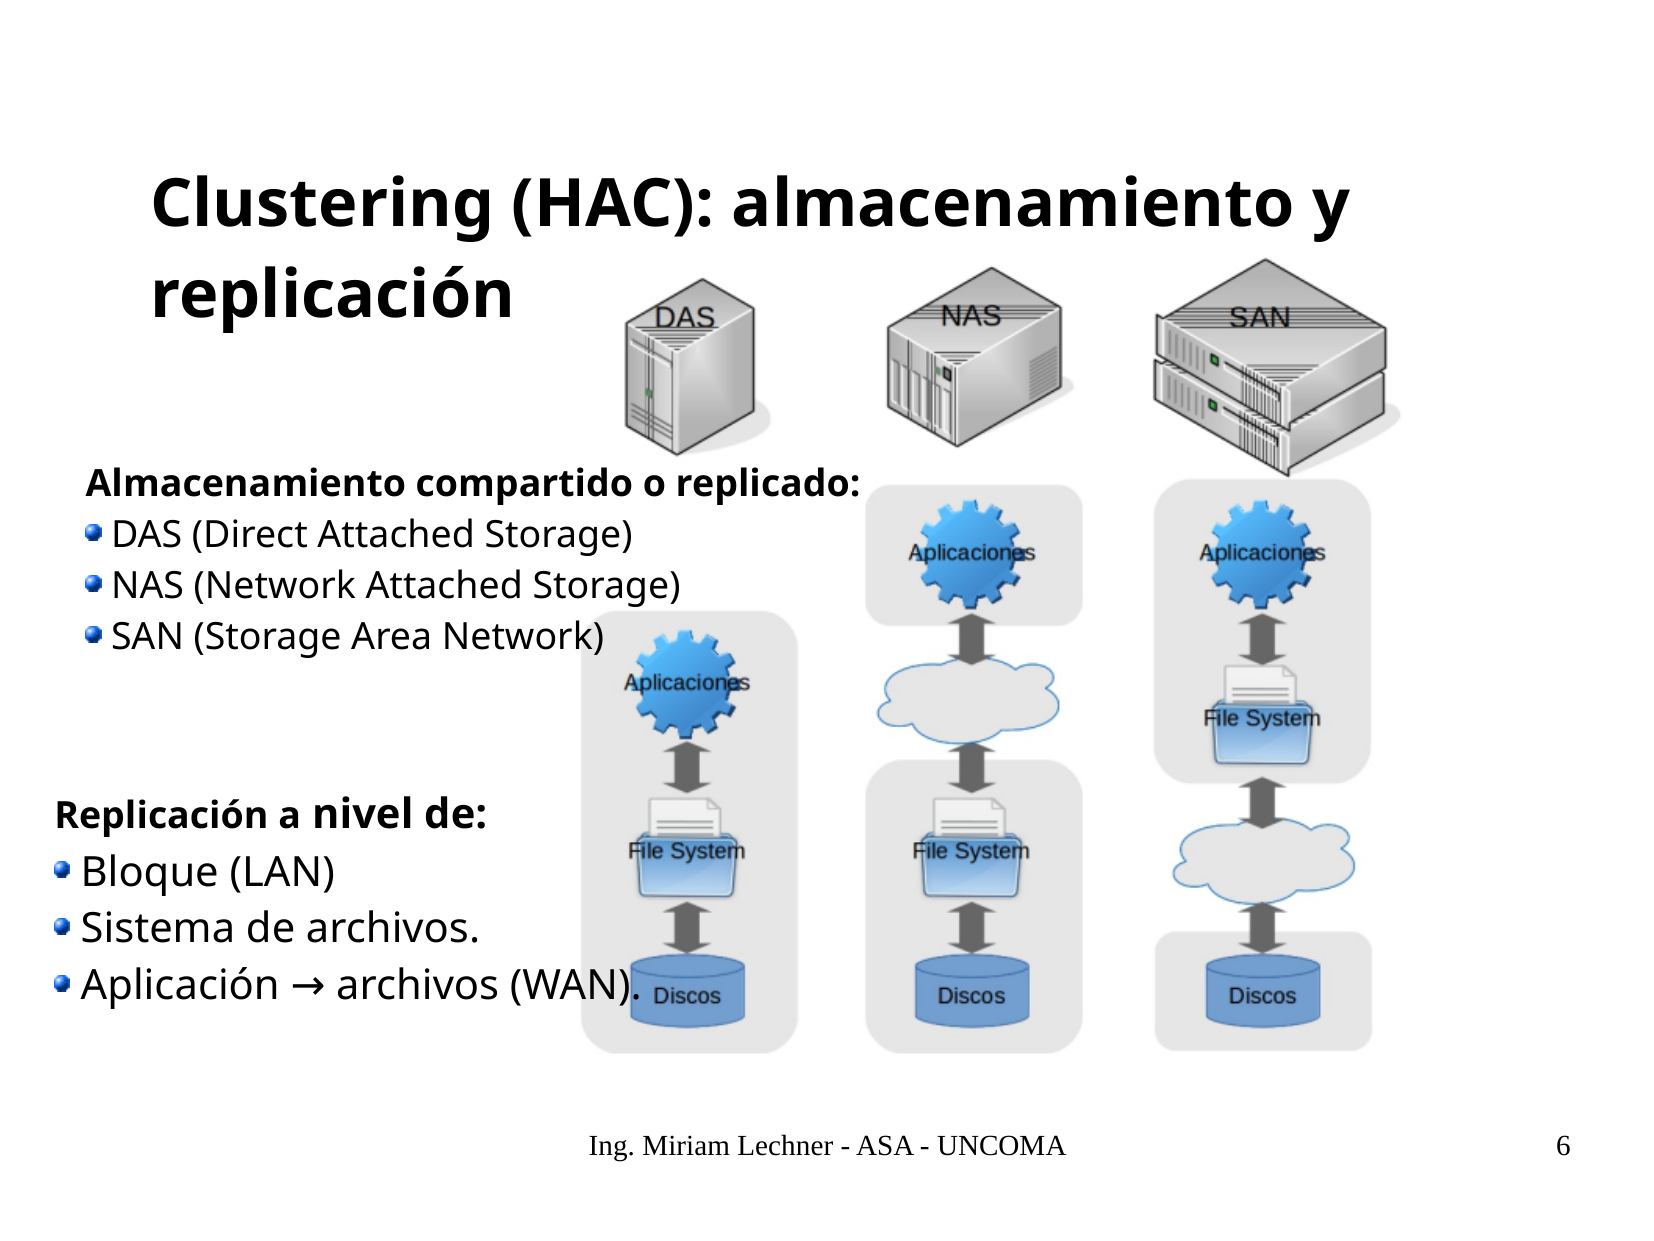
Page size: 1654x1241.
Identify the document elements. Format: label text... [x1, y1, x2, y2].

text_box Replicación a nivel de: Bloque (LAN) Sistema de archivos. Aplicación → archivos (WAN). [39, 776, 718, 1014]
text_box Almacenamiento compartido o replicado: DAS (Direct Attached Storage) NAS (Network Attached Storage) SAN (Storage Area Network) [70, 448, 971, 659]
text_box Clustering (HAC): almacenamiento y replicación [135, 147, 1557, 337]
picture [531, 252, 1402, 1064]
